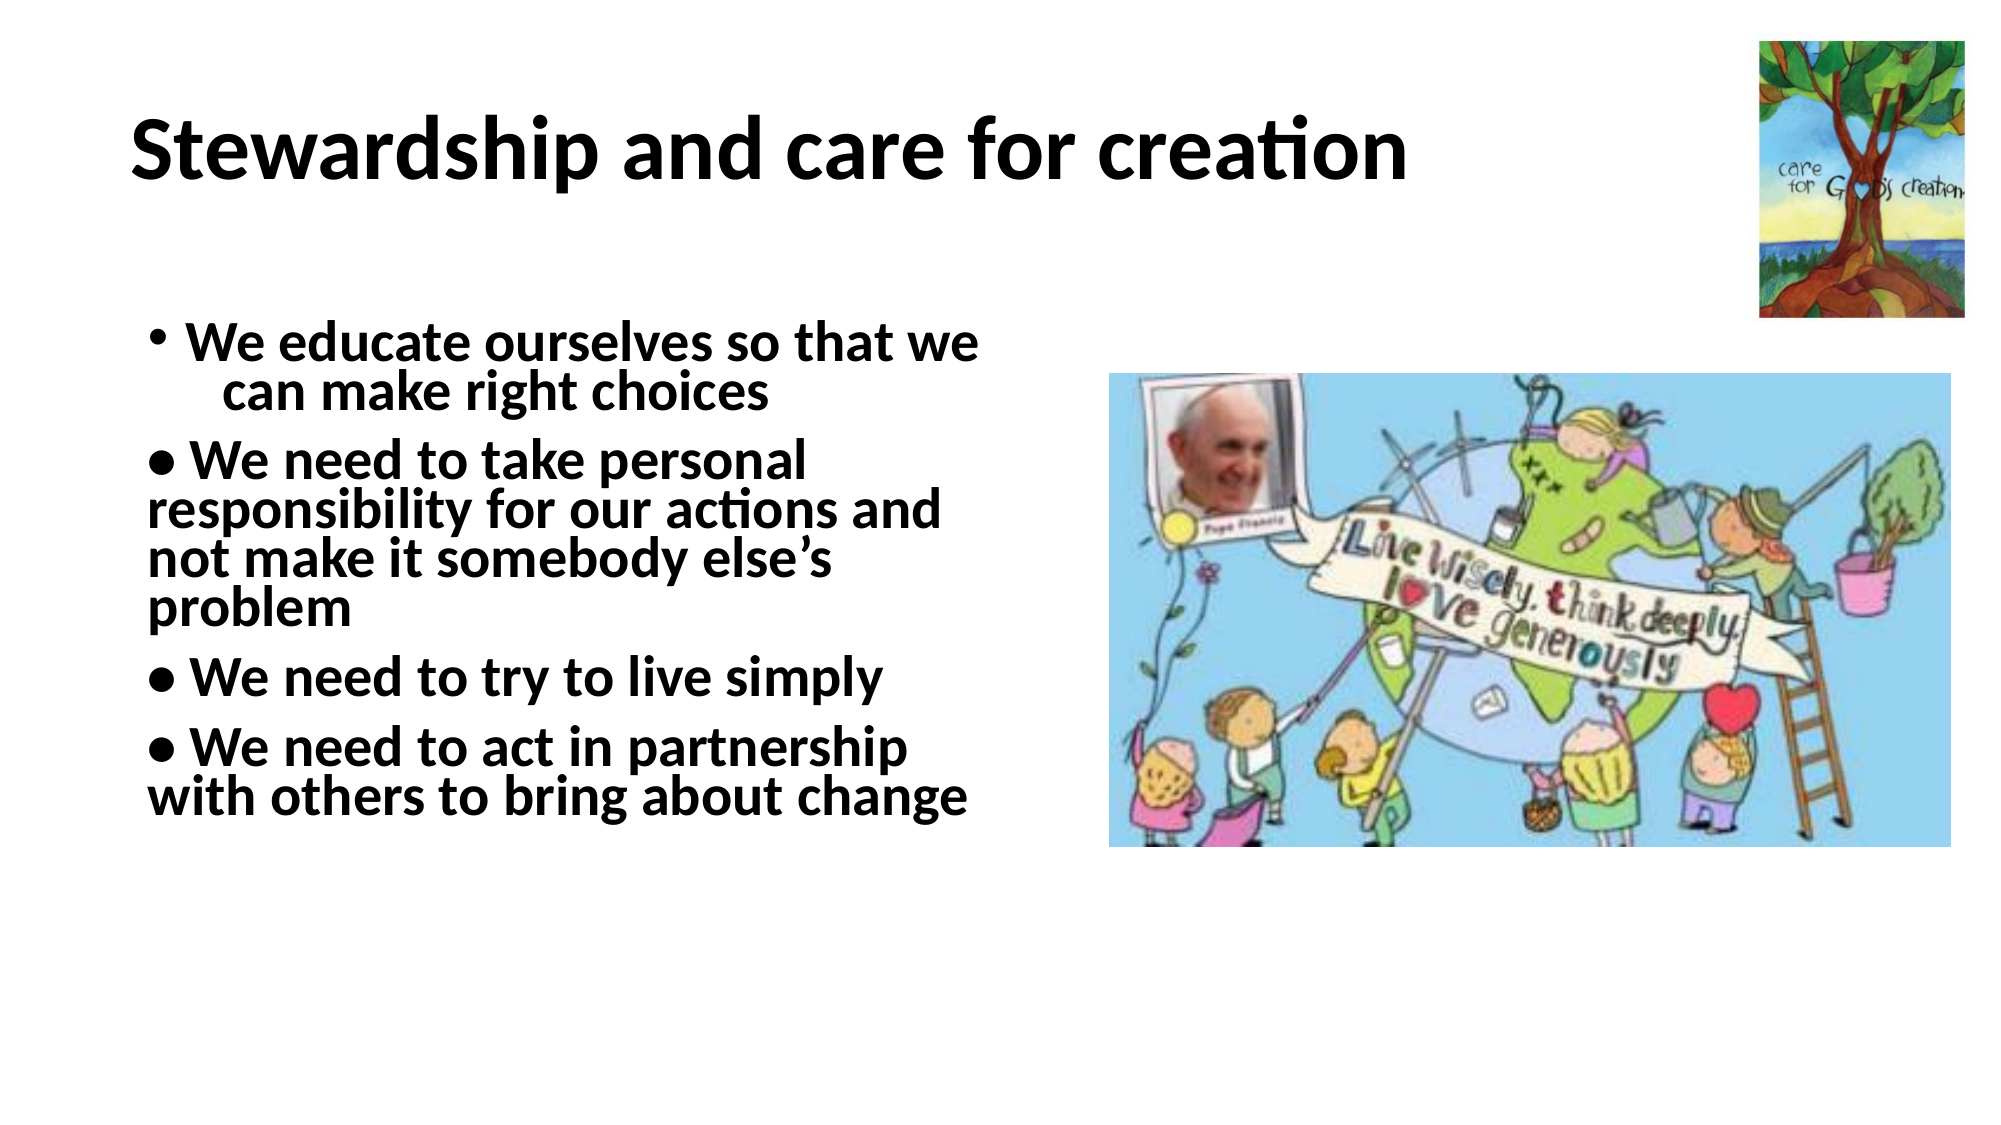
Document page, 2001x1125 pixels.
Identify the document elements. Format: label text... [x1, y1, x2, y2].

picture [1748, 33, 1977, 330]
title Stewardship and care for creation [115, 44, 1597, 257]
picture [1109, 373, 1951, 847]
list We educate ourselves so that we can make right choices • We need to take personal responsibility for our actions and not make it somebody else’s problem • We need to try to live simply • We need to act in partnership with others to bring about change [132, 314, 1018, 975]
